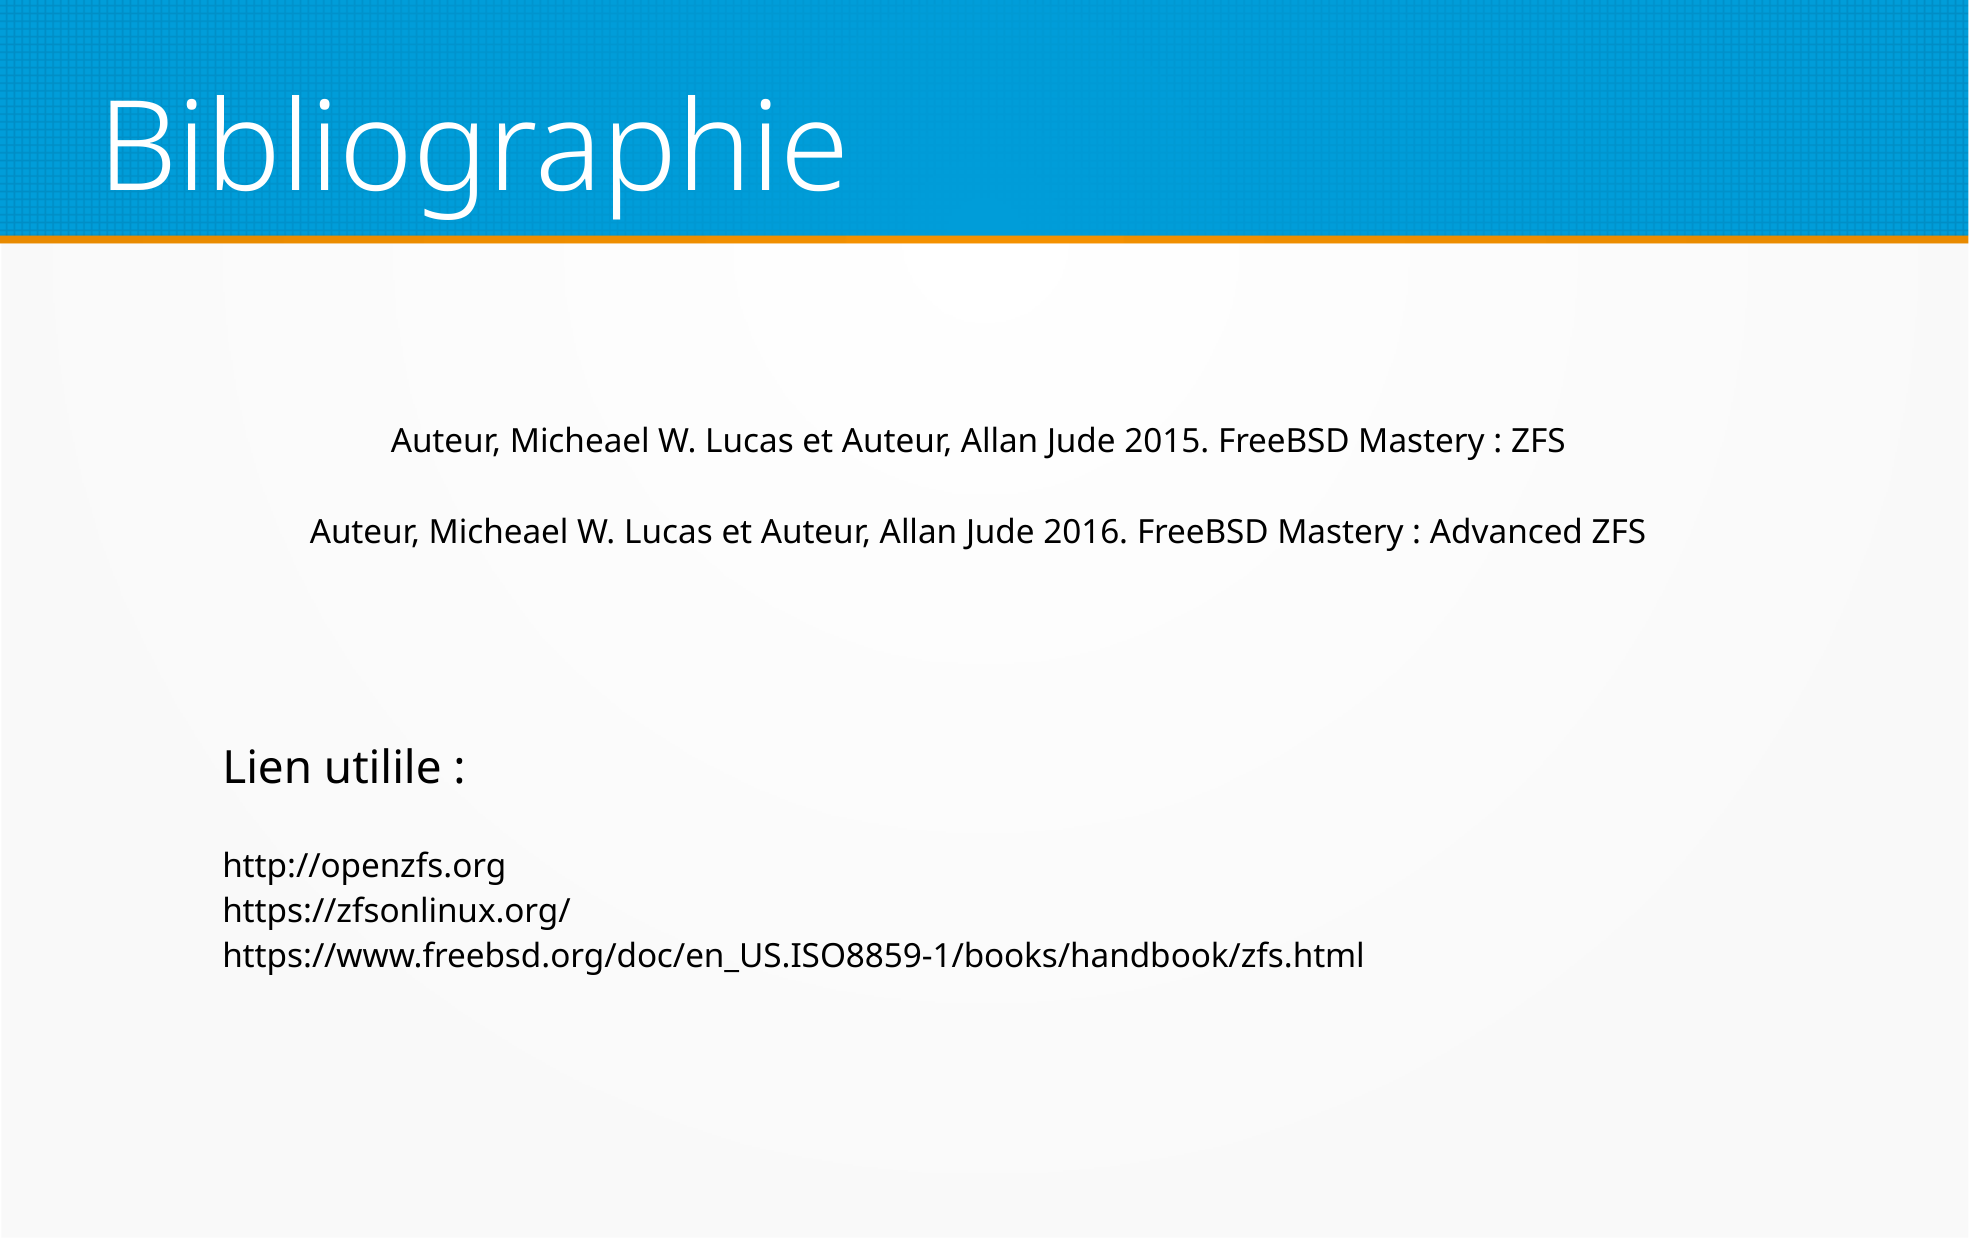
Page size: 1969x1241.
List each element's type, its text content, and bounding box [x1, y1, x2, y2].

picture [0, 236, 1969, 1241]
title Bibliographie [98, 19, 1870, 227]
subtitle Auteur, Micheael W. Lucas et Auteur, Allan Jude 2015. FreeBSD Mastery : ZFS Auteur, Micheael W. Lucas et Auteur, Allan Jude 2016. FreeBSD Mastery : Advanced ZFS Lien utilile : http://openzfs.org https://zfsonlinux.org/ https://www.freebsd.org/doc/en_US.ISO8859-1/books/handbook/zfs.html [98, 315, 1861, 1081]
